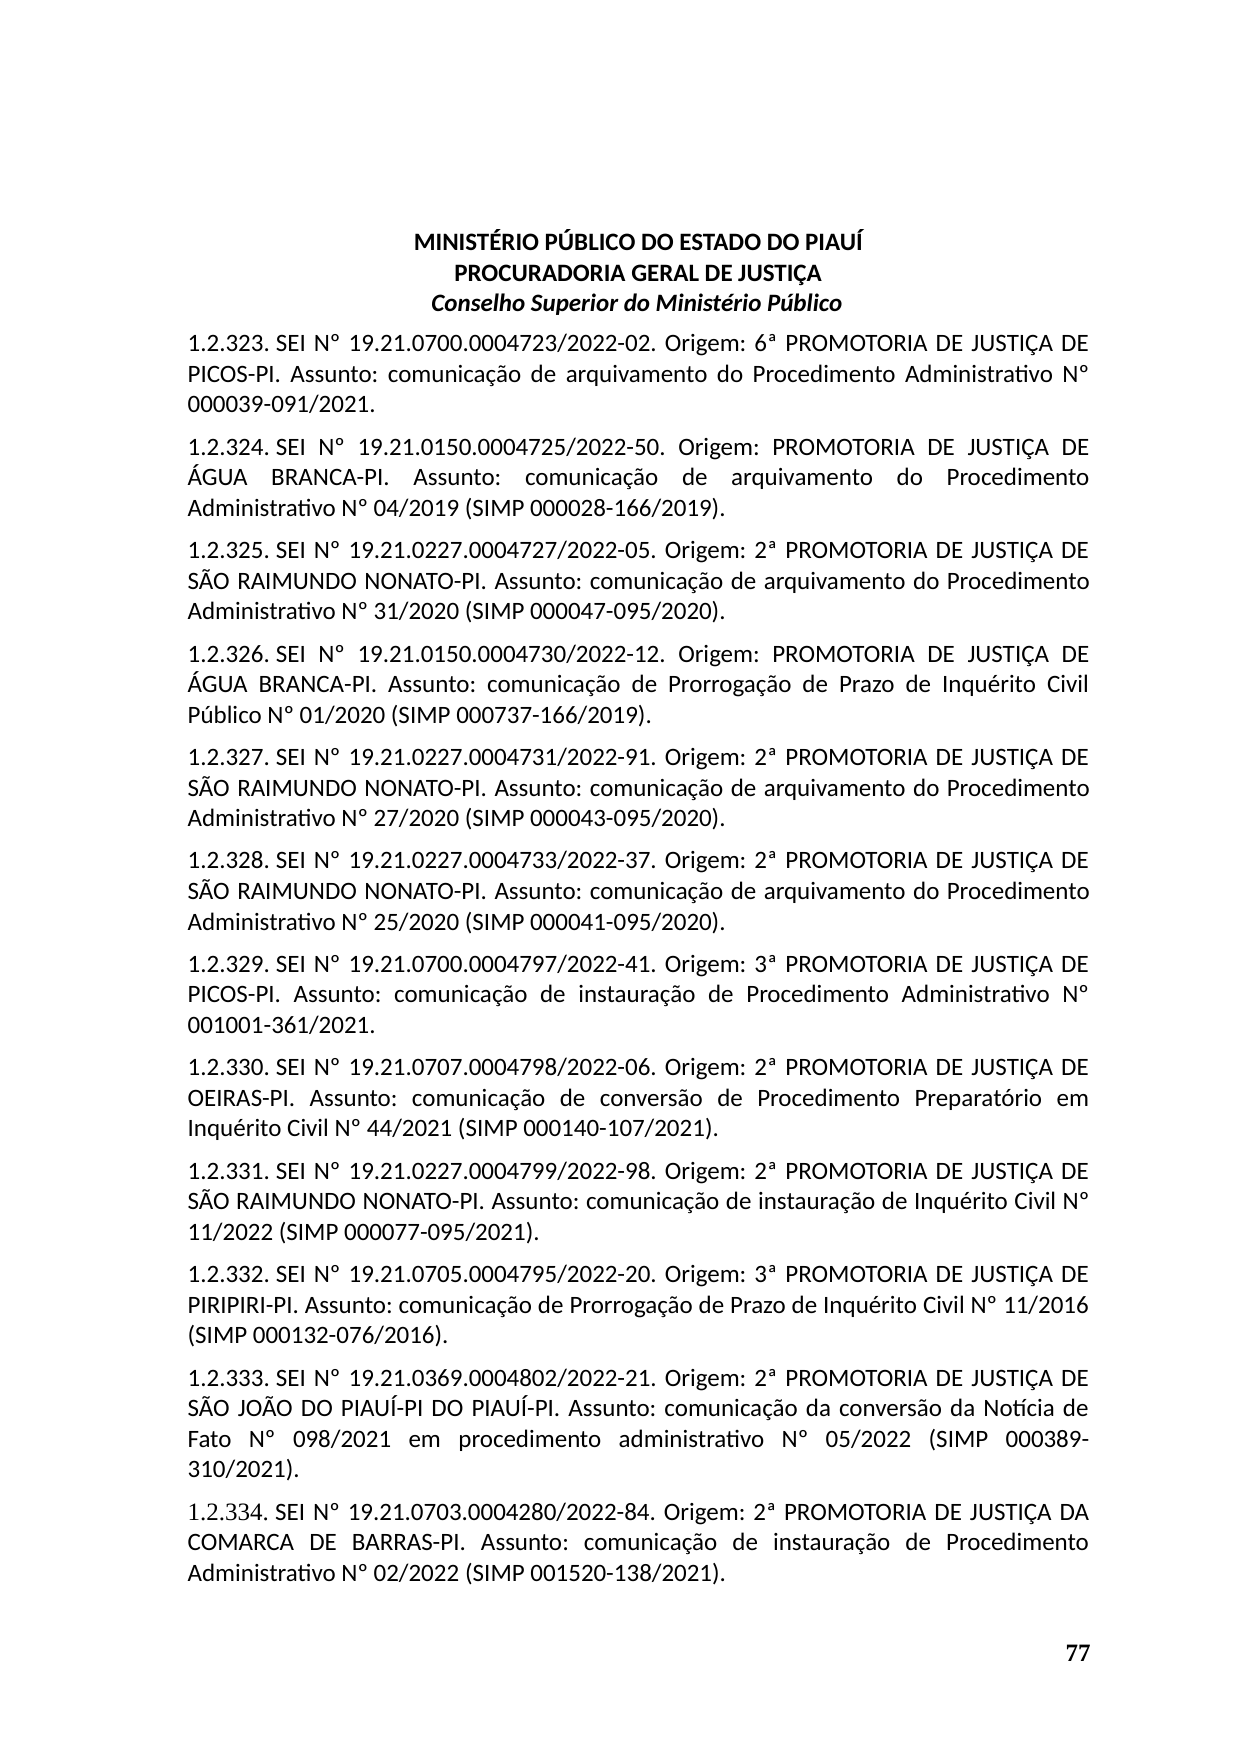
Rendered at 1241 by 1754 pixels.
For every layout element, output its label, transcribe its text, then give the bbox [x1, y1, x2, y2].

list SEI Nº 19.21.0700.0004723/2022-02. Origem: 6ª PROMOTORIA DE JUSTIÇA DE PICOS-PI. Assunto: comunicação de arquivamento do Procedimento Administrativo Nº 000039-091/2021. [187, 327, 1090, 419]
list SEI Nº 19.21.0227.0004799/2022-98. Origem: 2ª PROMOTORIA DE JUSTIÇA DE SÃO RAIMUNDO NONATO-PI. Assunto: comunicação de instauração de Inquérito Civil Nº 11/2022 (SIMP 000077-095/2021). [187, 1155, 1090, 1247]
list SEI Nº 19.21.0707.0004798/2022-06. Origem: 2ª PROMOTORIA DE JUSTIÇA DE OEIRAS-PI. Assunto: comunicação de conversão de Procedimento Preparatório em Inquérito Civil Nº 44/2021 (SIMP 000140-107/2021). [187, 1052, 1090, 1143]
list SEI Nº 19.21.0227.0004731/2022-91. Origem: 2ª PROMOTORIA DE JUSTIÇA DE SÃO RAIMUNDO NONATO-PI. Assunto: comunicação de arquivamento do Procedimento Administrativo Nº 27/2020 (SIMP 000043-095/2020). [187, 741, 1090, 833]
list SEI Nº 19.21.0700.0004797/2022-41. Origem: 3ª PROMOTORIA DE JUSTIÇA DE PICOS-PI. Assunto: comunicação de instauração de Procedimento Administrativo Nº 001001-361/2021. [187, 948, 1090, 1040]
list SEI Nº 19.21.0150.0004730/2022-12. Origem: PROMOTORIA DE JUSTIÇA DE ÁGUA BRANCA-PI. Assunto: comunicação de Prorrogação de Prazo de Inquérito Civil Público Nº 01/2020 (SIMP 000737-166/2019). [187, 638, 1090, 729]
list SEI Nº 19.21.0369.0004802/2022-21. Origem: 2ª PROMOTORIA DE JUSTIÇA DE SÃO JOÃO DO PIAUÍ-PI DO PIAUÍ-PI. Assunto: comunicação da conversão da Notícia de Fato Nº 098/2021 em procedimento administrativo Nº 05/2022 (SIMP 000389-310/2021). [187, 1362, 1090, 1484]
list SEI Nº 19.21.0150.0004725/2022-50. Origem: PROMOTORIA DE JUSTIÇA DE ÁGUA BRANCA-PI. Assunto: comunicação de arquivamento do Procedimento Administrativo Nº 04/2019 (SIMP 000028-166/2019). [187, 431, 1090, 522]
list SEI Nº 19.21.0705.0004795/2022-20. Origem: 3ª PROMOTORIA DE JUSTIÇA DE PIRIPIRI-PI. Assunto: comunicação de Prorrogação de Prazo de Inquérito Civil Nº 11/2016 (SIMP 000132-076/2016). [187, 1258, 1090, 1350]
list SEI Nº 19.21.0703.0004280/2022-84. Origem: 2ª PROMOTORIA DE JUSTIÇA DA COMARCA DE BARRAS-PI. Assunto: comunicação de instauração de Procedimento Administrativo Nº 02/2022 (SIMP 001520-138/2021). [187, 1496, 1090, 1587]
list SEI Nº 19.21.0227.0004727/2022-05. Origem: 2ª PROMOTORIA DE JUSTIÇA DE SÃO RAIMUNDO NONATO-PI. Assunto: comunicação de arquivamento do Procedimento Administrativo Nº 31/2020 (SIMP 000047-095/2020). [187, 534, 1090, 626]
list SEI Nº 19.21.0227.0004733/2022-37. Origem: 2ª PROMOTORIA DE JUSTIÇA DE SÃO RAIMUNDO NONATO-PI. Assunto: comunicação de arquivamento do Procedimento Administrativo Nº 25/2020 (SIMP 000041-095/2020). [187, 845, 1090, 936]
